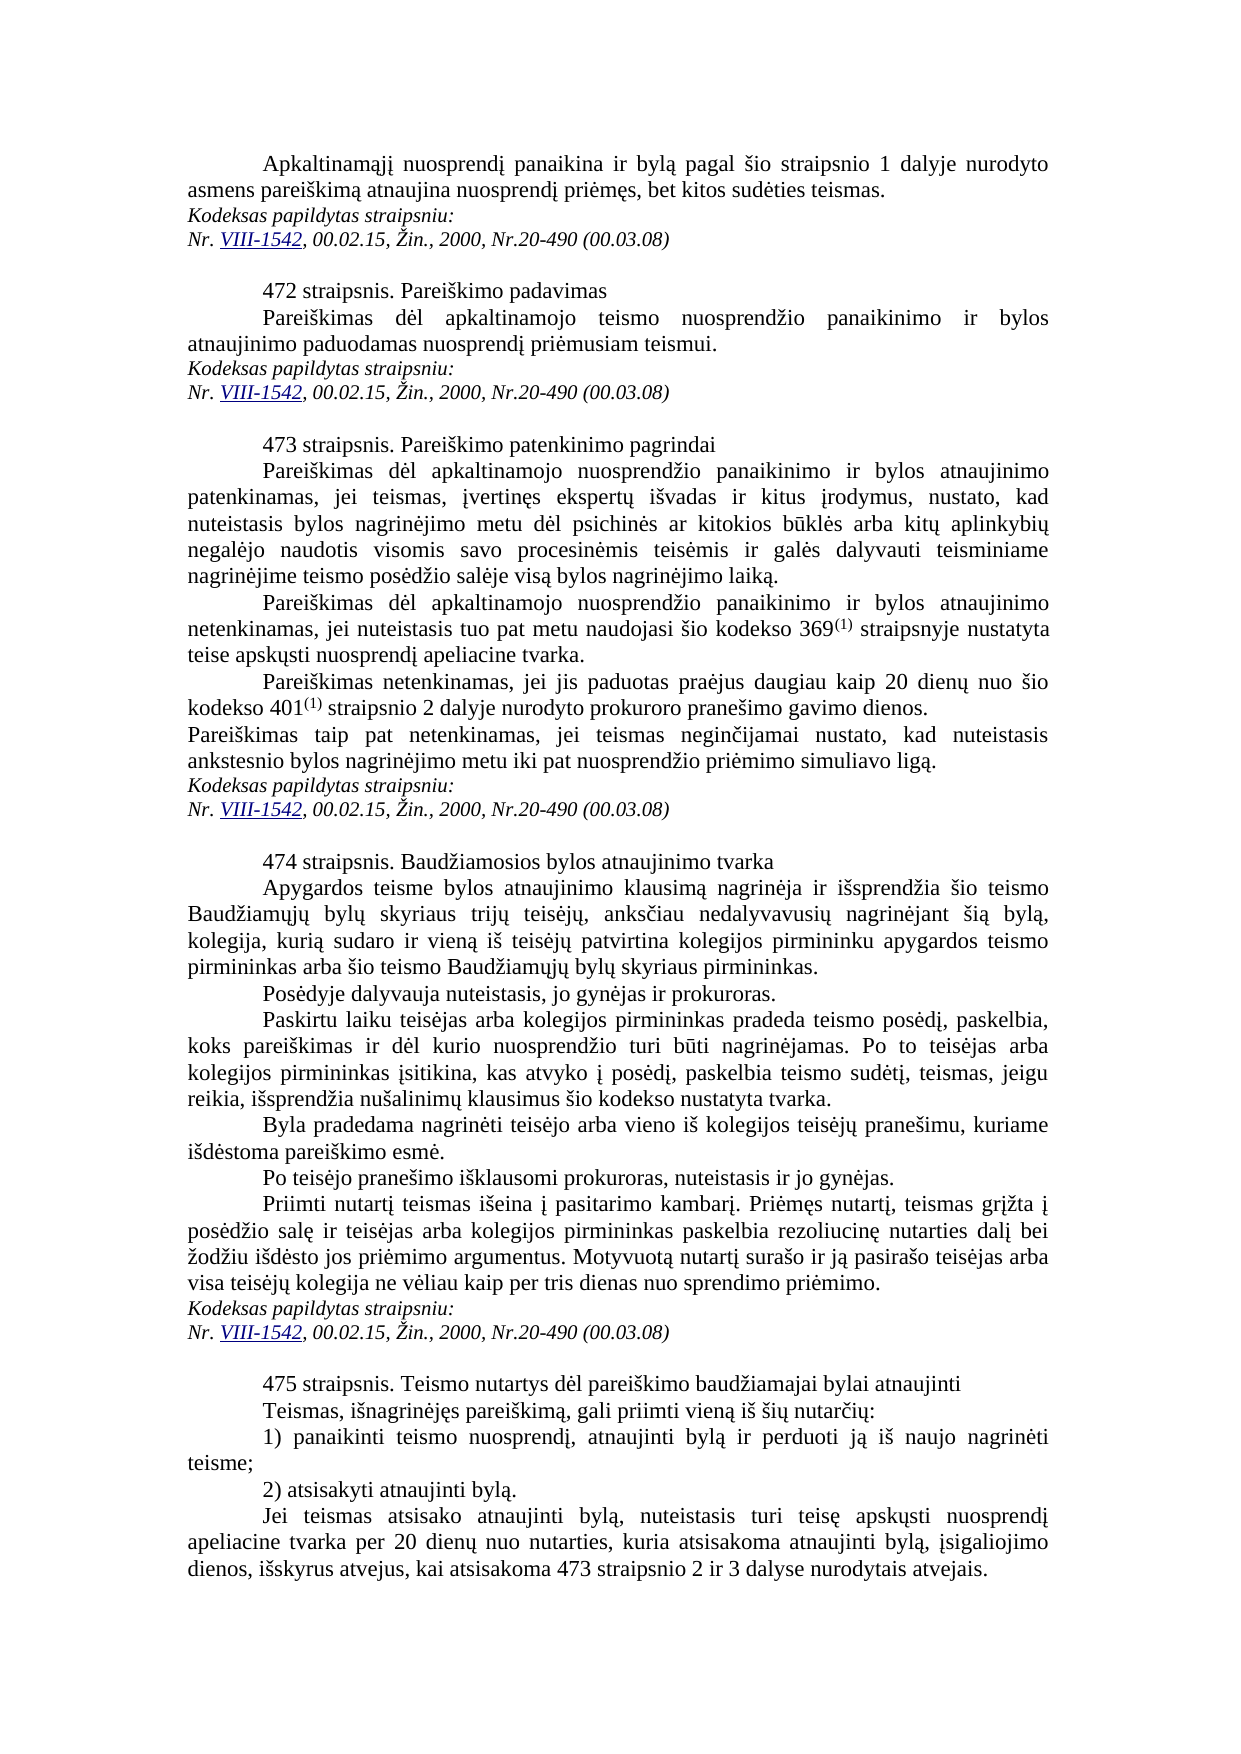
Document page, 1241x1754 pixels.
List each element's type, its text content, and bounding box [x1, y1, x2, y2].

text Apygardos teisme bylos atnaujinimo klausimą nagrinėja ir išsprendžia šio teismo Baudžiamųjų bylų skyriaus trijų teisėjų, anksčiau nedalyvavusių nagrinėjant šią bylą, kolegija, kurią sudaro ir vieną iš teisėjų patvirtina kolegijos pirmininku apygardos teismo pirmininkas arba šio teismo Baudžiamųjų bylų skyriaus pirmininkas. [187, 874, 1050, 979]
text Pareiškimas taip pat netenkinamas, jei teismas neginčijamai nustato, kad nuteistasis ankstesnio bylos nagrinėjimo metu iki pat nuosprendžio priėmimo simuliavo ligą. [187, 721, 1050, 773]
text Pareiškimas netenkinamas, jei jis paduotas praėjus daugiau kaip 20 dienų nuo šio kodekso 401(1) straipsnio 2 dalyje nurodyto prokuroro pranešimo gavimo dienos. [187, 668, 1050, 721]
text Pareiškimas dėl apkaltinamojo nuosprendžio panaikinimo ir bylos atnaujinimo patenkinamas, jei teismas, įvertinęs ekspertų išvadas ir kitus įrodymus, nustato, kad nuteistasis bylos nagrinėjimo metu dėl psichinės ar kitokios būklės arba kitų aplinkybių negalėjo naudotis visomis savo procesinėmis teisėmis ir galės dalyvauti teisminiame nagrinėjime teismo posėdžio salėje visą bylos nagrinėjimo laiką. [187, 457, 1050, 589]
text 472 straipsnis. Pareiškimo padavimas [187, 277, 1050, 303]
text 475 straipsnis. Teismo nutartys dėl pareiškimo baudžiamajai bylai atnaujinti [187, 1370, 1050, 1397]
text Posėdyje dalyvauja nuteistasis, jo gynėjas ir prokuroras. [187, 979, 1050, 1006]
text Nr. VIII-1542, 00.02.15, Žin., 2000, Nr.20-490 (00.03.08) [187, 227, 1050, 251]
text Nr. VIII-1542, 00.02.15, Žin., 2000, Nr.20-490 (00.03.08) [187, 380, 1050, 404]
text Pareiškimas dėl apkaltinamojo nuosprendžio panaikinimo ir bylos atnaujinimo netenkinamas, jei nuteistasis tuo pat metu naudojasi šio kodekso 369(1) straipsnyje nustatyta teise apskųsti nuosprendį apeliacine tvarka. [187, 589, 1050, 668]
text 2) atsisakyti atnaujinti bylą. [187, 1476, 1050, 1502]
text Apkaltinamąjį nuosprendį panaikina ir bylą pagal šio straipsnio 1 dalyje nurodyto asmens pareiškimą atnaujina nuosprendį priėmęs, bet kitos sudėties teismas. [187, 150, 1050, 203]
text Teismas, išnagrinėjęs pareiškimą, gali priimti vieną iš šių nutarčių: [187, 1397, 1050, 1423]
text Nr. VIII-1542, 00.02.15, Žin., 2000, Nr.20-490 (00.03.08) [187, 797, 1050, 821]
text 473 straipsnis. Pareiškimo patenkinimo pagrindai [187, 431, 1050, 457]
text Po teisėjo pranešimo išklausomi prokuroras, nuteistasis ir jo gynėjas. [187, 1164, 1050, 1190]
text Pareiškimas dėl apkaltinamojo teismo nuosprendžio panaikinimo ir bylos atnaujinimo paduodamas nuosprendį priėmusiam teismui. [187, 303, 1050, 356]
text Kodeksas papildytas straipsniu: [187, 773, 1050, 797]
text Byla pradedama nagrinėti teisėjo arba vieno iš kolegijos teisėjų pranešimu, kuriame išdėstoma pareiškimo esmė. [187, 1111, 1050, 1164]
text 1) panaikinti teismo nuosprendį, atnaujinti bylą ir perduoti ją iš naujo nagrinėti teisme; [187, 1423, 1050, 1476]
text 474 straipsnis. Baudžiamosios bylos atnaujinimo tvarka [187, 848, 1050, 874]
text Jei teismas atsisako atnaujinti bylą, nuteistasis turi teisę apskųsti nuosprendį apeliacine tvarka per 20 dienų nuo nutarties, kuria atsisakoma atnaujinti bylą, įsigaliojimo dienos, išskyrus atvejus, kai atsisakoma 473 straipsnio 2 ir 3 dalyse nurodytais atvejais. [187, 1502, 1050, 1581]
text Nr. VIII-1542, 00.02.15, Žin., 2000, Nr.20-490 (00.03.08) [187, 1320, 1050, 1344]
text Kodeksas papildytas straipsniu: [187, 356, 1050, 380]
text Paskirtu laiku teisėjas arba kolegijos pirmininkas pradeda teismo posėdį, paskelbia, koks pareiškimas ir dėl kurio nuosprendžio turi būti nagrinėjamas. Po to teisėjas arba kolegijos pirmininkas įsitikina, kas atvyko į posėdį, paskelbia teismo sudėtį, teismas, jeigu reikia, išsprendžia nušalinimų klausimus šio kodekso nustatyta tvarka. [187, 1006, 1050, 1111]
text Priimti nutartį teismas išeina į pasitarimo kambarį. Priėmęs nutartį, teismas grįžta į posėdžio salę ir teisėjas arba kolegijos pirmininkas paskelbia rezoliucinę nutarties dalį bei žodžiu išdėsto jos priėmimo argumentus. Motyvuotą nutartį surašo ir ją pasirašo teisėjas arba visa teisėjų kolegija ne vėliau kaip per tris dienas nuo sprendimo priėmimo. [187, 1190, 1050, 1296]
text Kodeksas papildytas straipsniu: [187, 1296, 1050, 1320]
text Kodeksas papildytas straipsniu: [187, 203, 1050, 227]
